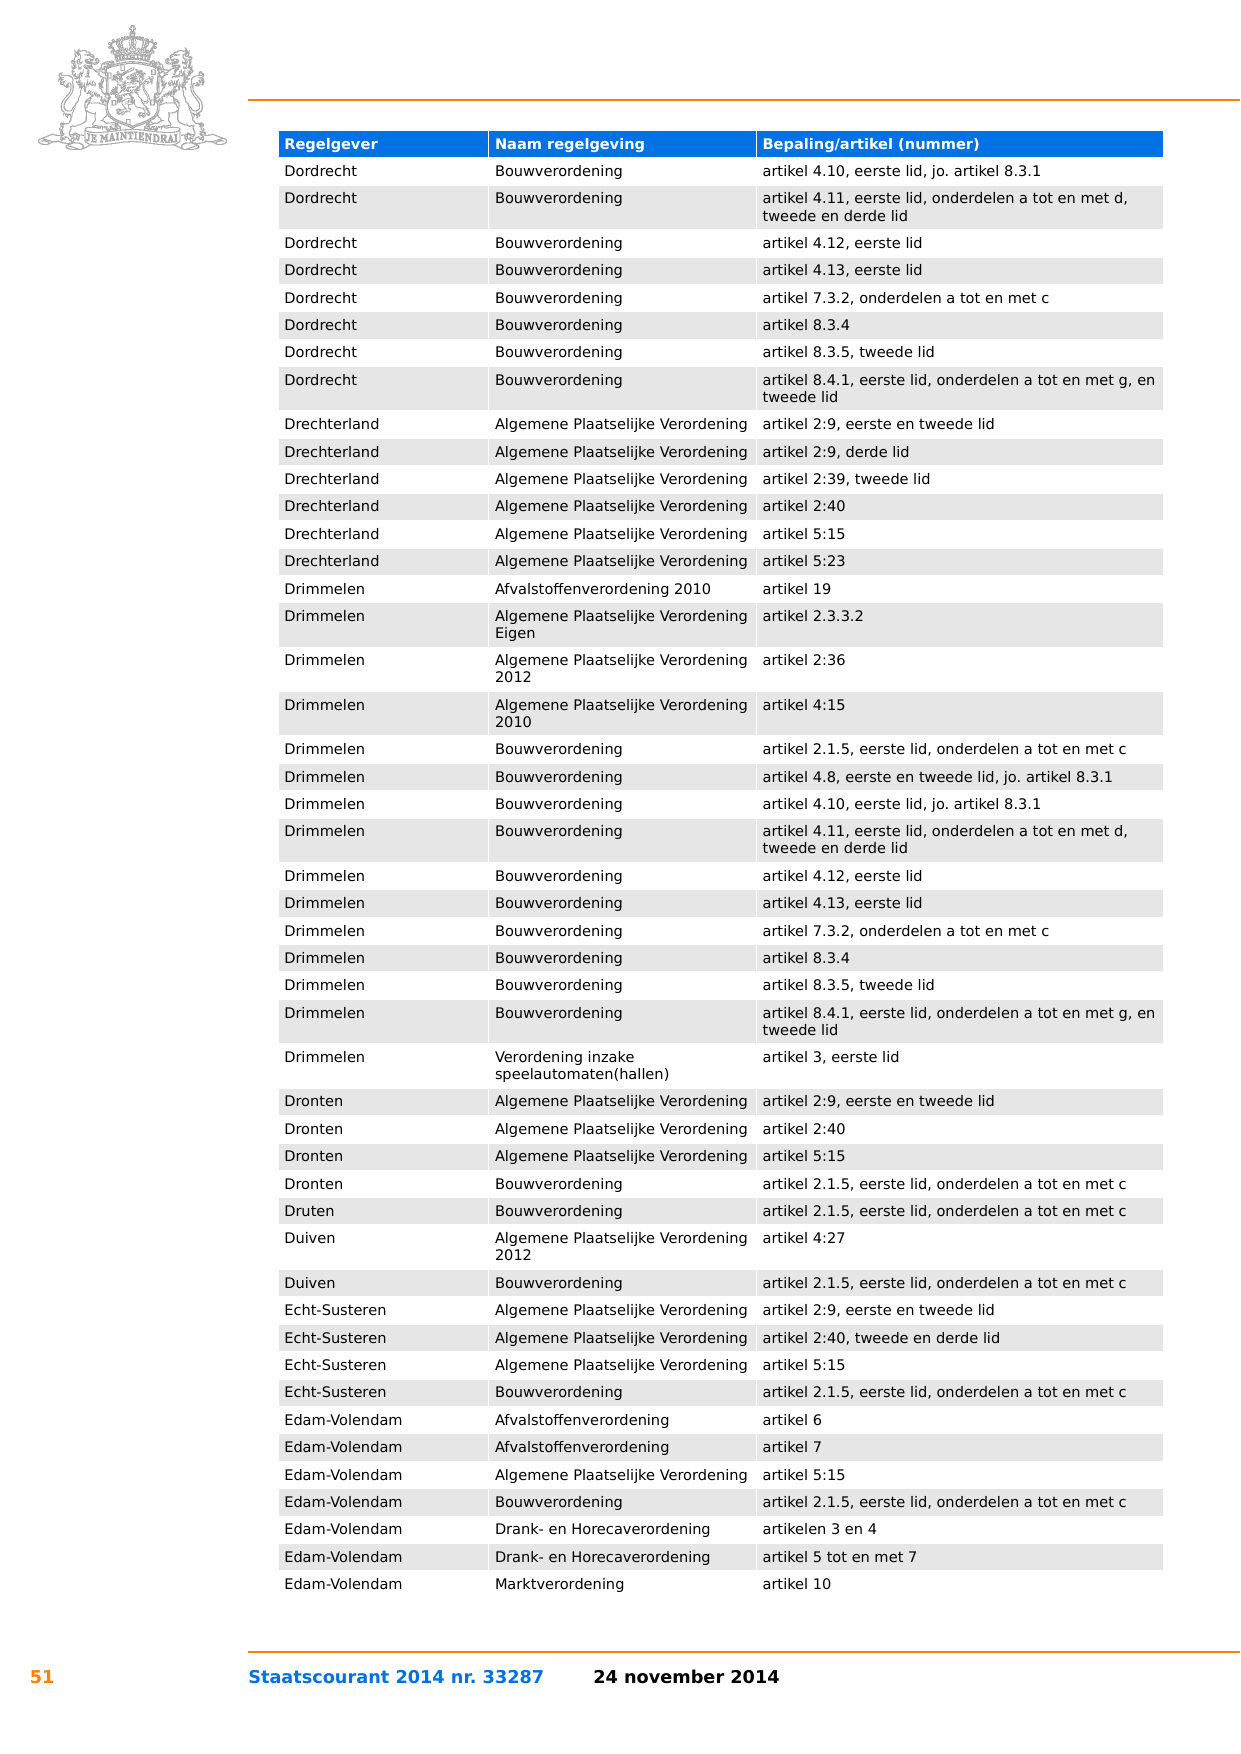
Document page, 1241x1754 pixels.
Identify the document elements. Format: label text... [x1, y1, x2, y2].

table_header Regelgever [279, 131, 488, 157]
table_cell Echt-Susteren [279, 1352, 488, 1378]
table_cell Dronten [279, 1089, 488, 1115]
table_cell Drank- en Horecaverordening [489, 1544, 756, 1570]
table_cell Dordrecht [279, 285, 488, 311]
table_cell artikel 8.3.4 [757, 312, 1163, 339]
table_cell artikel 5 tot en met 7 [757, 1544, 1163, 1570]
table_cell artikel 4.12, eerste lid [757, 230, 1163, 256]
table_cell artikel 2:40 [757, 494, 1163, 520]
table_cell Bouwverordening [489, 1380, 756, 1406]
table_cell Algemene Plaatselijke Verordening 2012 [489, 648, 756, 691]
table_cell artikel 4.13, eerste lid [757, 890, 1163, 917]
table_cell Algemene Plaatselijke Verordening [489, 439, 756, 465]
table_cell artikel 4.10, eerste lid, jo. artikel 8.3.1 [757, 791, 1163, 817]
table_cell artikel 8.4.1, eerste lid, onderdelen a tot en met g, en tweede lid [757, 367, 1163, 410]
table_cell artikel 19 [757, 576, 1163, 602]
table_cell artikel 3, eerste lid [757, 1044, 1163, 1088]
table_cell artikel 8.4.1, eerste lid, onderdelen a tot en met g, en tweede lid [757, 1000, 1163, 1043]
table_cell artikel 2:40 [757, 1116, 1163, 1142]
table_cell Echt-Susteren [279, 1325, 488, 1351]
table_cell artikelen 3 en 4 [757, 1517, 1163, 1543]
table_cell artikel 5:15 [757, 1462, 1163, 1488]
table_cell Bouwverordening [489, 1270, 756, 1296]
table_cell Algemene Plaatselijke Verordening 2012 [489, 1226, 756, 1269]
table_cell Marktverordening [489, 1571, 756, 1598]
table_cell Algemene Plaatselijke Verordening [489, 1089, 756, 1115]
table_cell Bouwverordening [489, 890, 756, 917]
table_cell Drimmelen [279, 890, 488, 917]
table_cell Drimmelen [279, 791, 488, 817]
table_cell Bouwverordening [489, 736, 756, 763]
table_cell artikel 7.3.2, onderdelen a tot en met c [757, 285, 1163, 311]
table_cell Dordrecht [279, 340, 488, 366]
table_cell Drechterland [279, 411, 488, 438]
table_cell Afvalstoffenverordening [489, 1407, 756, 1433]
table_cell Drechterland [279, 521, 488, 547]
table_cell Bouwverordening [489, 1000, 756, 1043]
table_cell Drimmelen [279, 918, 488, 944]
table_cell artikel 8.3.5, tweede lid [757, 340, 1163, 366]
table_cell artikel 4.12, eerste lid [757, 863, 1163, 889]
table_cell Drechterland [279, 439, 488, 465]
table_cell Edam-Volendam [279, 1434, 488, 1461]
table_cell Algemene Plaatselijke Verordening [489, 1325, 756, 1351]
table_cell artikel 2.1.5, eerste lid, onderdelen a tot en met c [757, 1198, 1163, 1224]
table_cell artikel 2:9, eerste en tweede lid [757, 1298, 1163, 1324]
table_cell Drimmelen [279, 1044, 488, 1088]
table_cell artikel 4.11, eerste lid, onderdelen a tot en met d, tweede en derde lid [757, 186, 1163, 229]
table_cell Bouwverordening [489, 230, 756, 256]
table_cell Dordrecht [279, 312, 488, 339]
table_cell artikel 7 [757, 1434, 1163, 1461]
table_cell Bouwverordening [489, 258, 756, 284]
table_cell Dronten [279, 1116, 488, 1142]
table_cell artikel 2:39, tweede lid [757, 466, 1163, 493]
table_cell Algemene Plaatselijke Verordening [489, 494, 756, 520]
table_cell Edam-Volendam [279, 1517, 488, 1543]
table_cell Algemene Plaatselijke Verordening 2010 [489, 692, 756, 735]
table_cell artikel 7.3.2, onderdelen a tot en met c [757, 918, 1163, 944]
table_cell Dronten [279, 1171, 488, 1197]
table_cell artikel 2.1.5, eerste lid, onderdelen a tot en met c [757, 736, 1163, 763]
table_cell Dordrecht [279, 186, 488, 229]
table_cell Drimmelen [279, 648, 488, 691]
table_cell artikel 2:9, eerste en tweede lid [757, 1089, 1163, 1115]
table_cell Algemene Plaatselijke Verordening [489, 1352, 756, 1378]
table_cell artikel 2:36 [757, 648, 1163, 691]
table_cell Bouwverordening [489, 819, 756, 862]
table_cell Duiven [279, 1226, 488, 1269]
table_cell Algemene Plaatselijke Verordening [489, 1462, 756, 1488]
table_cell artikel 10 [757, 1571, 1163, 1598]
table_cell artikel 2:9, derde lid [757, 439, 1163, 465]
table_cell Drimmelen [279, 692, 488, 735]
table_cell artikel 8.3.4 [757, 945, 1163, 971]
picture [38, 25, 227, 150]
table_cell Duiven [279, 1270, 488, 1296]
table_cell Bouwverordening [489, 973, 756, 999]
table_cell Dordrecht [279, 367, 488, 410]
table_cell artikel 4:27 [757, 1226, 1163, 1269]
table_cell Bouwverordening [489, 764, 756, 790]
table_cell Bouwverordening [489, 1171, 756, 1197]
table_cell Dordrecht [279, 230, 488, 256]
table_cell Drechterland [279, 549, 488, 575]
table_cell Algemene Plaatselijke Verordening [489, 466, 756, 493]
table_header Bepaling/artikel (nummer) [757, 131, 1163, 157]
table_cell Bouwverordening [489, 863, 756, 889]
table_cell Bouwverordening [489, 186, 756, 229]
table_cell Dordrecht [279, 158, 488, 185]
table_cell artikel 2.1.5, eerste lid, onderdelen a tot en met c [757, 1380, 1163, 1406]
table_cell Verordening inzake speelautomaten(hallen) [489, 1044, 756, 1088]
table_cell Edam-Volendam [279, 1407, 488, 1433]
table_cell Dordrecht [279, 258, 488, 284]
table_cell artikel 2:40, tweede en derde lid [757, 1325, 1163, 1351]
table_cell artikel 5:15 [757, 1352, 1163, 1378]
table_cell Bouwverordening [489, 285, 756, 311]
table_cell Echt-Susteren [279, 1380, 488, 1406]
table_cell Bouwverordening [489, 367, 756, 410]
table_cell Drimmelen [279, 819, 488, 862]
table_cell artikel 2:9, eerste en tweede lid [757, 411, 1163, 438]
table_cell artikel 4.10, eerste lid, jo. artikel 8.3.1 [757, 158, 1163, 185]
table_cell Drechterland [279, 494, 488, 520]
table_cell Algemene Plaatselijke Verordening [489, 1116, 756, 1142]
table_header Naam regelgeving [489, 131, 756, 157]
table_cell Dronten [279, 1144, 488, 1170]
table_cell artikel 4.11, eerste lid, onderdelen a tot en met d, tweede en derde lid [757, 819, 1163, 862]
table_cell artikel 2.3.3.2 [757, 603, 1163, 647]
table_cell Echt-Susteren [279, 1298, 488, 1324]
table_cell artikel 4.8, eerste en tweede lid, jo. artikel 8.3.1 [757, 764, 1163, 790]
table_cell Drimmelen [279, 945, 488, 971]
table_cell Bouwverordening [489, 340, 756, 366]
table_cell Bouwverordening [489, 945, 756, 971]
table_cell Drimmelen [279, 603, 488, 647]
table_cell Drimmelen [279, 576, 488, 602]
table_cell Algemene Plaatselijke Verordening Eigen [489, 603, 756, 647]
table_cell artikel 6 [757, 1407, 1163, 1433]
table_cell Drimmelen [279, 1000, 488, 1043]
table_cell artikel 4.13, eerste lid [757, 258, 1163, 284]
table_cell Bouwverordening [489, 1198, 756, 1224]
table_cell artikel 2.1.5, eerste lid, onderdelen a tot en met c [757, 1171, 1163, 1197]
table_cell Edam-Volendam [279, 1462, 488, 1488]
table_cell artikel 2.1.5, eerste lid, onderdelen a tot en met c [757, 1489, 1163, 1516]
table_cell Algemene Plaatselijke Verordening [489, 1298, 756, 1324]
table_cell Bouwverordening [489, 1489, 756, 1516]
table_cell Drechterland [279, 466, 488, 493]
table_cell Edam-Volendam [279, 1544, 488, 1570]
table_cell Drimmelen [279, 736, 488, 763]
table_cell Algemene Plaatselijke Verordening [489, 1144, 756, 1170]
table_cell Algemene Plaatselijke Verordening [489, 411, 756, 438]
table_cell Bouwverordening [489, 791, 756, 817]
table_cell artikel 5:15 [757, 1144, 1163, 1170]
table_cell Drimmelen [279, 764, 488, 790]
table_cell Edam-Volendam [279, 1571, 488, 1598]
table_cell artikel 4:15 [757, 692, 1163, 735]
table_cell Afvalstoffenverordening 2010 [489, 576, 756, 602]
table_cell Afvalstoffenverordening [489, 1434, 756, 1461]
table_cell Algemene Plaatselijke Verordening [489, 521, 756, 547]
table_cell Drimmelen [279, 863, 488, 889]
table_cell artikel 5:15 [757, 521, 1163, 547]
table_cell Bouwverordening [489, 312, 756, 339]
table_cell artikel 8.3.5, tweede lid [757, 973, 1163, 999]
table_cell artikel 5:23 [757, 549, 1163, 575]
table_cell Bouwverordening [489, 158, 756, 185]
table_cell Drimmelen [279, 973, 488, 999]
table_cell Bouwverordening [489, 918, 756, 944]
table_cell Algemene Plaatselijke Verordening [489, 549, 756, 575]
table_cell Edam-Volendam [279, 1489, 488, 1516]
table_cell Druten [279, 1198, 488, 1224]
table_cell Drank- en Horecaverordening [489, 1517, 756, 1543]
table_cell artikel 2.1.5, eerste lid, onderdelen a tot en met c [757, 1270, 1163, 1296]
